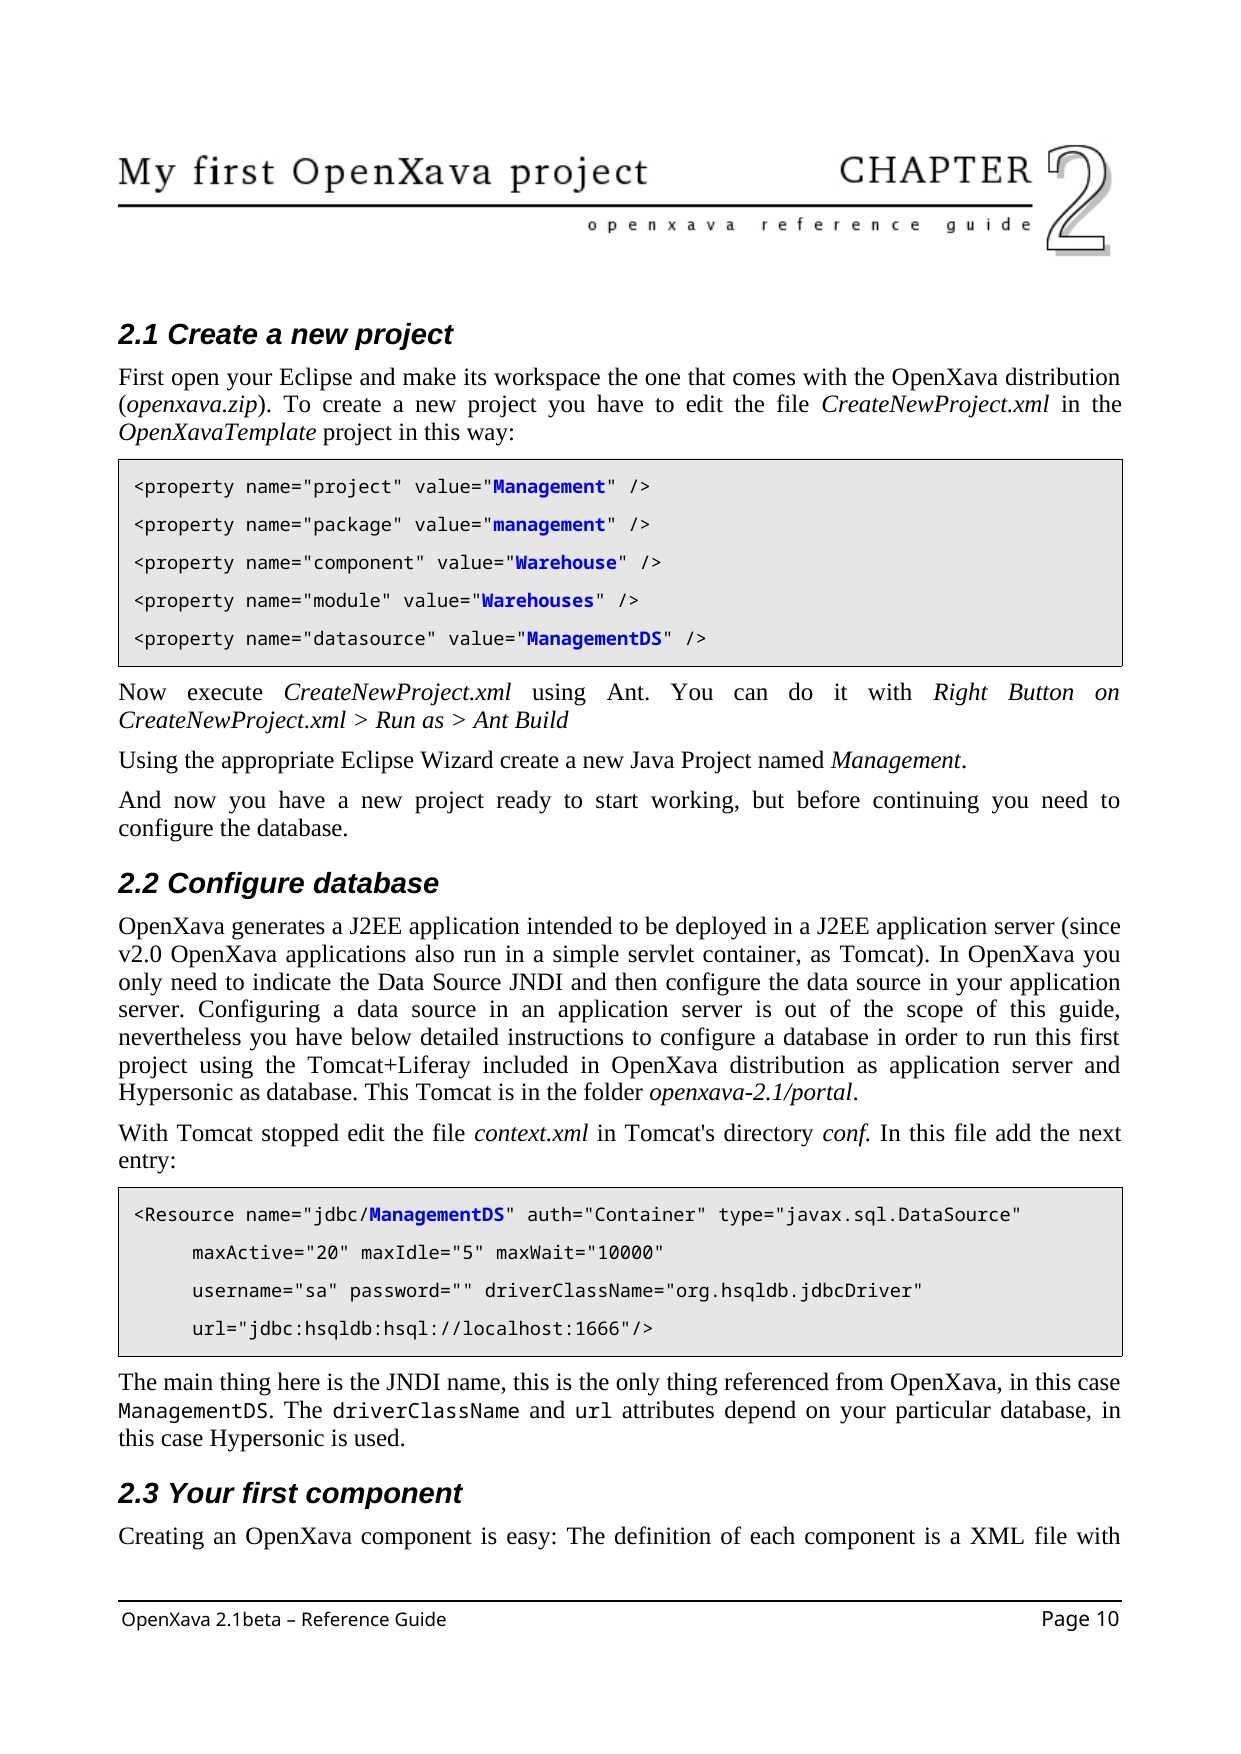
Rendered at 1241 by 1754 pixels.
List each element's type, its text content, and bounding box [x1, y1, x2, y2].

text With Tomcat stopped edit the file context.xml in Tomcat's directory conf. In this file add the next entry: [118, 1119, 1122, 1174]
text The main thing here is the JNDI name, this is the only thing referenced from OpenXava, in this case ManagementDS. The driverClassName and url attributes depend on your particular database, in this case Hypersonic is used. [118, 1368, 1122, 1452]
text username="sa" password="" driverClassName="org.hsqldb.jdbcDriver" [119, 1263, 1122, 1301]
picture [118, 118, 1122, 288]
text url="jdbc:hsqldb:hsql://localhost:1666"/> [119, 1301, 1122, 1356]
text maxActive="20" maxIdle="5" maxWait="10000" [119, 1224, 1122, 1263]
text <property name="component" value="Warehouse" /> [119, 534, 1122, 573]
subtitle Create a new project [118, 318, 1122, 350]
subtitle Configure database [118, 867, 1122, 900]
text And now you have a new project ready to start working, but before continuing you need to configure the database. [118, 787, 1122, 842]
text Using the appropriate Eclipse Wizard create a new Java Project named Management. [118, 746, 1122, 774]
text Creating an OpenXava component is easy: The definition of each component is a XML file with [118, 1522, 1122, 1550]
text <property name="package" value="management" /> [119, 497, 1122, 534]
text <property name="datasource" value="ManagementDS" /> [119, 611, 1122, 666]
text <Resource name="jdbc/ManagementDS" auth="Container" type="javax.sql.DataSource" [119, 1188, 1122, 1224]
subtitle My first OpenXava project [118, 288, 1122, 293]
text Now execute CreateNewProject.xml using Ant. You can do it with Right Button on CreateNewProject.xml > Run as > Ant Build [118, 678, 1122, 734]
subtitle Your first component [118, 1477, 1122, 1510]
text First open your Eclipse and make its workspace the one that comes with the OpenXava distribution (openxava.zip). To create a new project you have to edit the file CreateNewProject.xml in the OpenXavaTemplate project in this way: [118, 363, 1122, 446]
text <property name="module" value="Warehouses" /> [119, 573, 1122, 611]
text <property name="project" value="Management" /> [119, 460, 1122, 497]
text OpenXava generates a J2EE application intended to be deployed in a J2EE application server (since v2.0 OpenXava applications also run in a simple servlet container, as Tomcat). In OpenXava you only need to indicate the Data Source JNDI and then configure the data source in your application server. Configuring a data source in an application server is out of the scope of this guide, nevertheless you have below detailed instructions to configure a database in order to run this first project using the Tomcat+Liferay included in OpenXava distribution as application server and Hypersonic as database. This Tomcat is in the folder openxava-2.1/portal. [118, 912, 1122, 1106]
